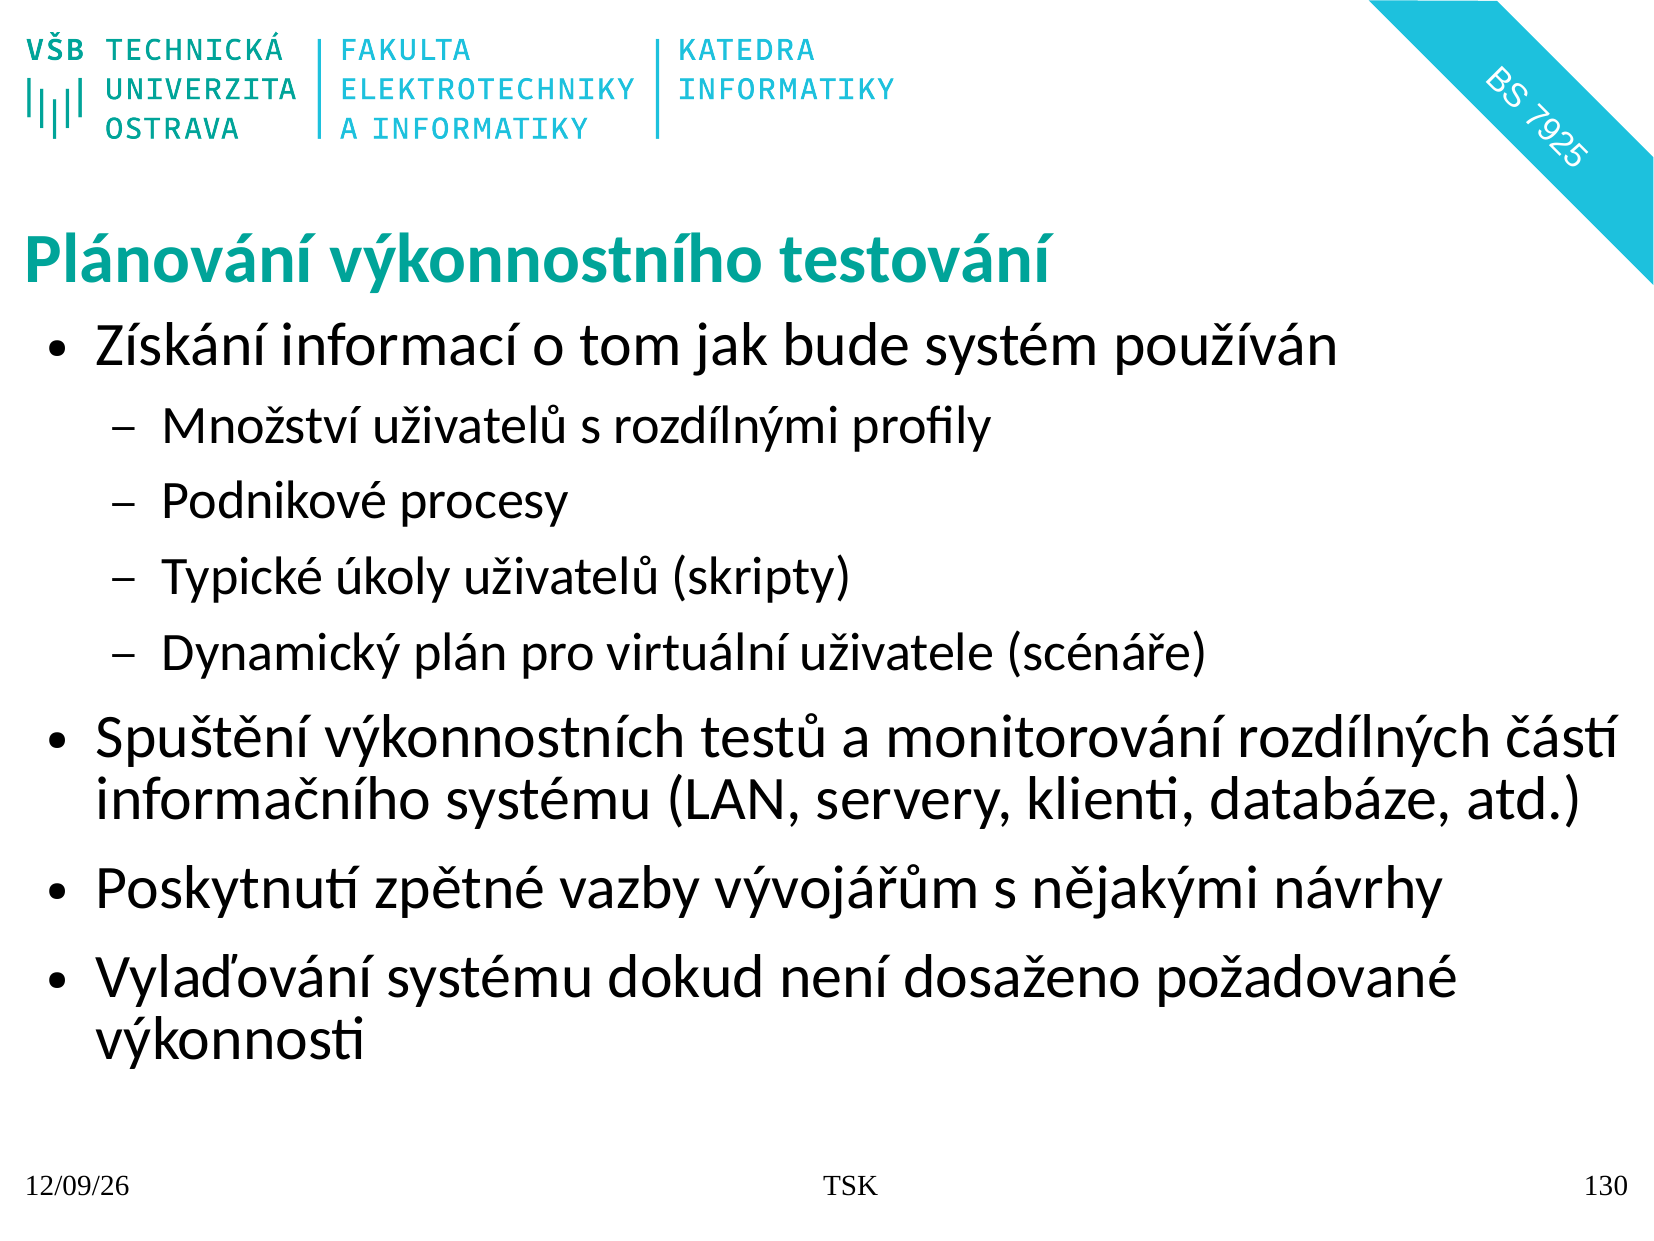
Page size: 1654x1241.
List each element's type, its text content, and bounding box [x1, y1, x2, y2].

picture [26, 31, 894, 139]
list Získání informací o tom jak bude systém používán Množství uživatelů s rozdílnými profily Podnikové procesy Typické úkoly uživatelů (skripty) Dynamický plán pro virtuální uživatele (scénáře) Spuštění výkonnostních testů a monitorování rozdílných částí informačního systému (LAN, servery, klienti, databáze, atd.) Poskytnutí zpětné vazby vývojářům s nějakými návrhy Vylaďování systému dokud není dosaženo požadované výkonnosti [30, 318, 1629, 1146]
title Plánování výkonnostního testování [24, 169, 1629, 300]
text_box BS 7925 [1368, 0, 1654, 286]
